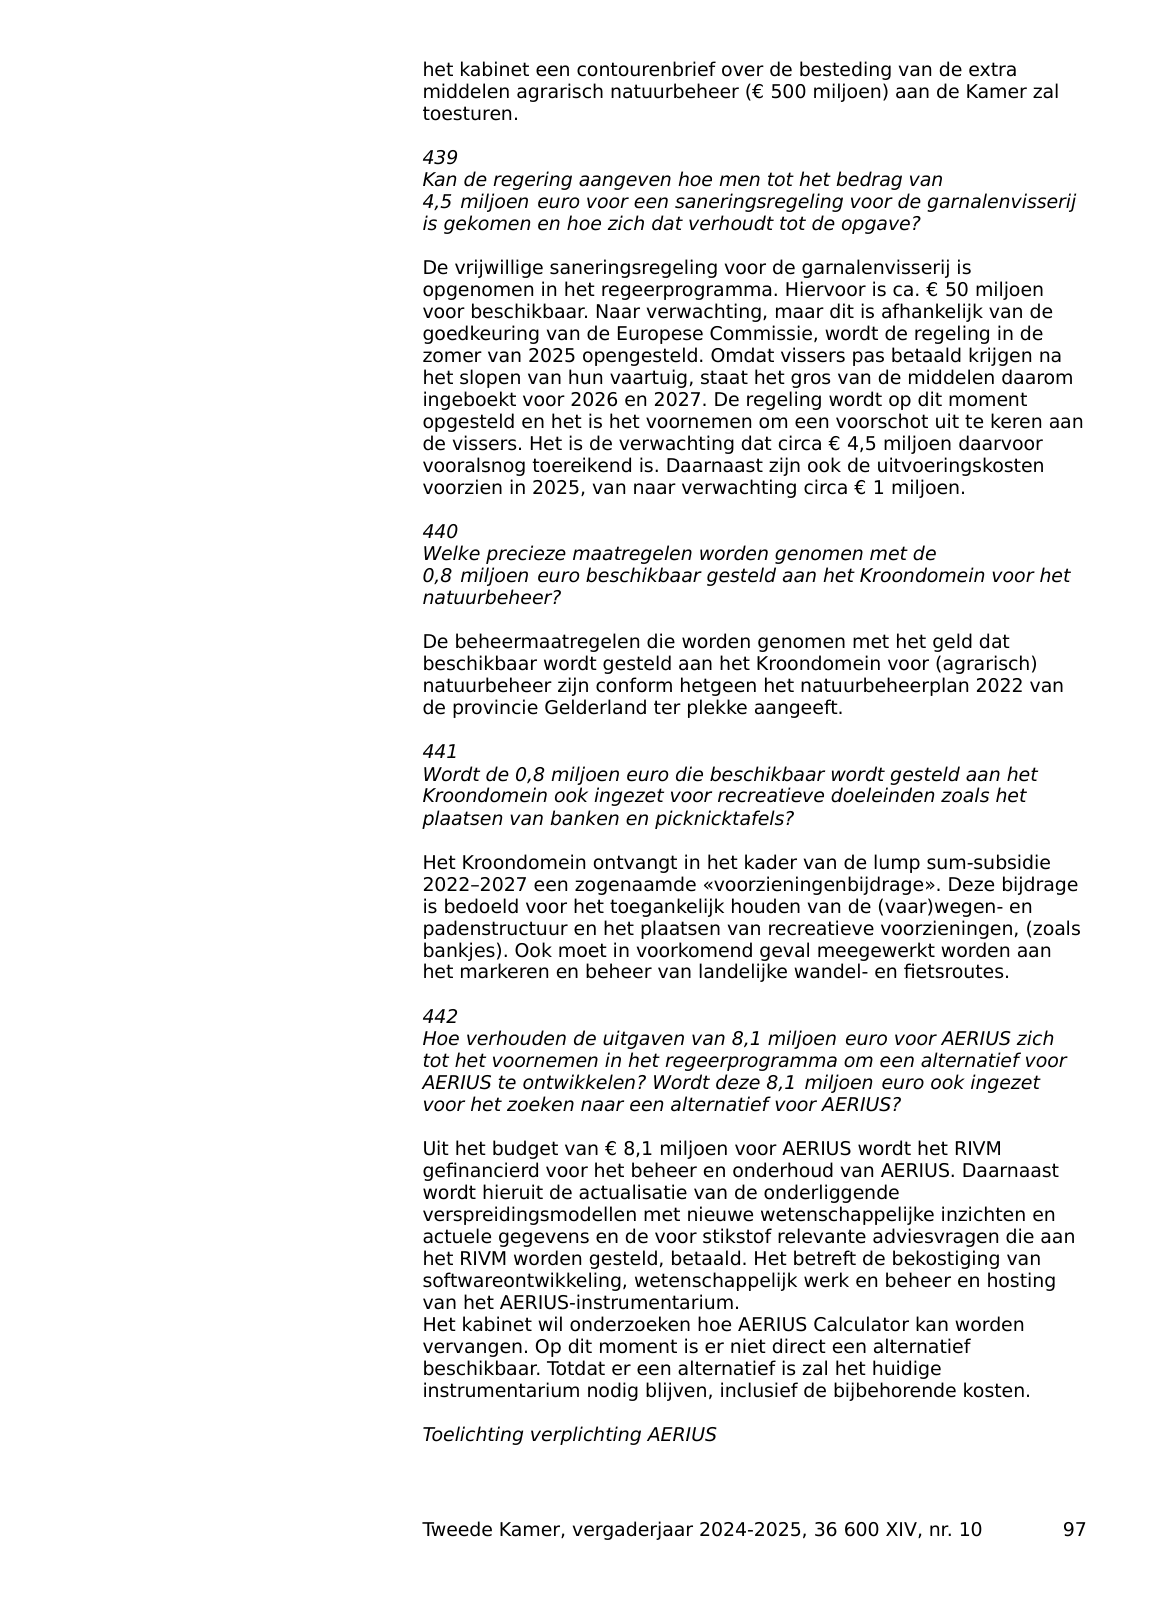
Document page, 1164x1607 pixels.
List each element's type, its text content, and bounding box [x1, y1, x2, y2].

text Uit het budget van € 8,1 miljoen voor AERIUS wordt het RIVM gefinancierd voor het beheer en onderhoud van AERIUS. Daarnaast wordt hieruit de actualisatie van de onderliggende verspreidingsmodellen met nieuwe wetenschappelijke inzichten en actuele gegevens en de voor stikstof relevante adviesvragen die aan het RIVM worden gesteld, betaald. Het betreft de bekostiging van softwareontwikkeling, wetenschappelijk werk en beheer en hosting van het AERIUS-instrumentarium. [422, 1138, 1087, 1313]
text De vrijwillige saneringsregeling voor de garnalenvisserij is opgenomen in het regeerprogramma. Hiervoor is ca. € 50 miljoen voor beschikbaar. Naar verwachting, maar dit is afhankelijk van de goedkeuring van de Europese Commissie, wordt de regeling in de zomer van 2025 opengesteld. Omdat vissers pas betaald krijgen na het slopen van hun vaartuig, staat het gros van de middelen daarom ingeboekt voor 2026 en 2027. De regeling wordt op dit moment opgesteld en het is het voornemen om een voorschot uit te keren aan de vissers. Het is de verwachting dat circa € 4,5 miljoen daarvoor vooralsnog toereikend is. Daarnaast zijn ook de uitvoeringskosten voorzien in 2025, van naar verwachting circa € 1 miljoen. [422, 257, 1087, 499]
text Toelichting verplichting AERIUS [422, 1424, 1087, 1446]
text Kan de regering aangeven hoe men tot het bedrag van 4,5 miljoen euro voor een saneringsregeling voor de garnalenvisserij is gekomen en hoe zich dat verhoudt tot de opgave? [422, 169, 1087, 235]
text 439 [422, 147, 1087, 169]
text het kabinet een contourenbrief over de besteding van de extra middelen agrarisch natuurbeheer (€ 500 miljoen) aan de Kamer zal toesturen. [422, 59, 1087, 125]
text Hoe verhouden de uitgaven van 8,1 miljoen euro voor AERIUS zich tot het voornemen in het regeerprogramma om een alternatief voor AERIUS te ontwikkelen? Wordt deze 8,1 miljoen euro ook ingezet voor het zoeken naar een alternatief voor AERIUS? [422, 1028, 1087, 1116]
text De beheermaatregelen die worden genomen met het geld dat beschikbaar wordt gesteld aan het Kroondomein voor (agrarisch) natuurbeheer zijn conform hetgeen het natuurbeheerplan 2022 van de provincie Gelderland ter plekke aangeeft. [422, 631, 1087, 719]
text 440 [422, 521, 1087, 543]
text Welke precieze maatregelen worden genomen met de 0,8 miljoen euro beschikbaar gesteld aan het Kroondomein voor het natuurbeheer? [422, 543, 1087, 609]
text 441 [422, 741, 1087, 763]
text Wordt de 0,8 miljoen euro die beschikbaar wordt gesteld aan het Kroondomein ook ingezet voor recreatieve doeleinden zoals het plaatsen van banken en picknicktafels? [422, 763, 1087, 829]
text 442 [422, 1006, 1087, 1028]
text Het kabinet wil onderzoeken hoe AERIUS Calculator kan worden vervangen. Op dit moment is er niet direct een alternatief beschikbaar. Totdat er een alternatief is zal het huidige instrumentarium nodig blijven, inclusief de bijbehorende kosten. [422, 1313, 1087, 1401]
text Het Kroondomein ontvangt in het kader van de lump sum-subsidie 2022–2027 een zogenaamde «voorzieningenbijdrage». Deze bijdrage is bedoeld voor het toegankelijk houden van de (vaar)wegen- en padenstructuur en het plaatsen van recreatieve voorzieningen, (zoals bankjes). Ook moet in voorkomend geval meegewerkt worden aan het markeren en beheer van landelijke wandel- en fietsroutes. [422, 852, 1087, 983]
